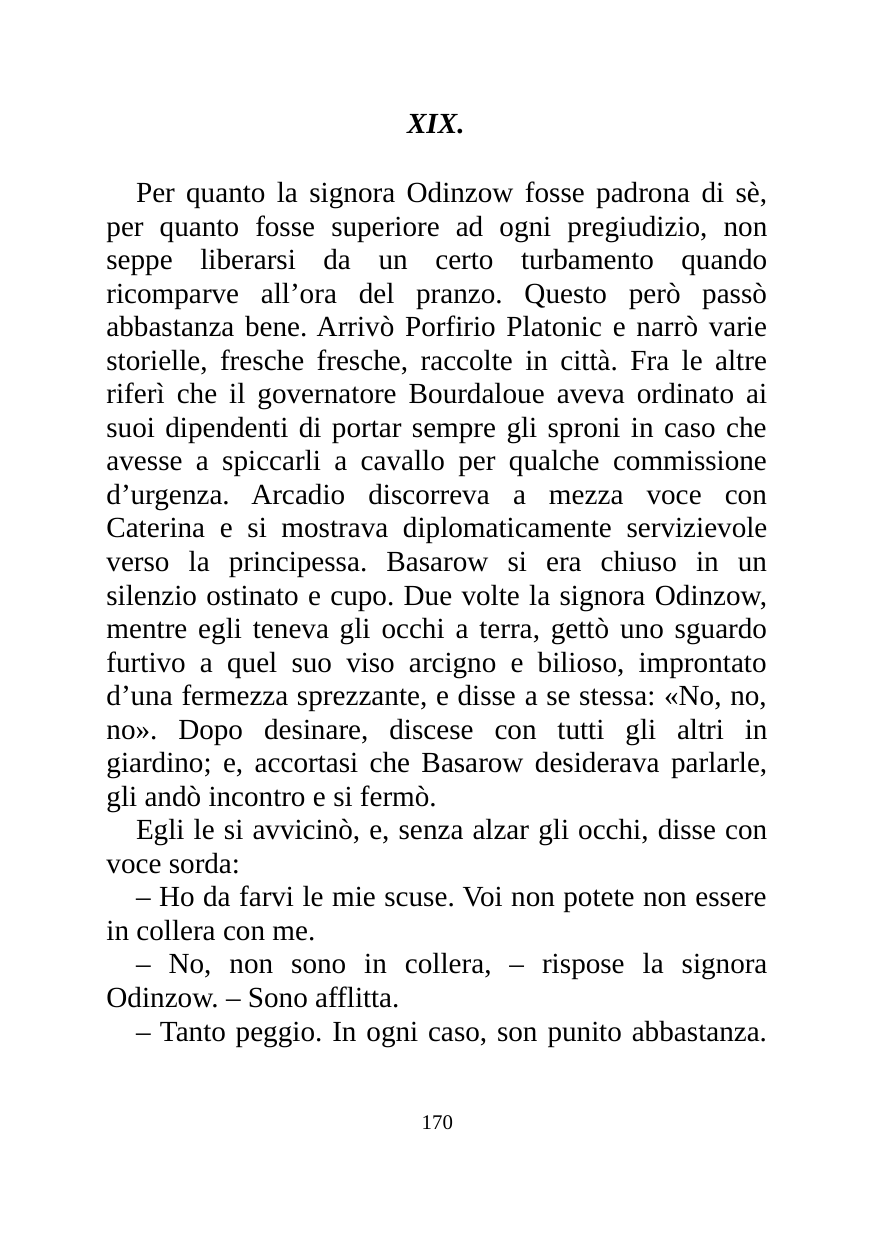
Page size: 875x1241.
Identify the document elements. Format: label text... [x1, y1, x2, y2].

text – No, non sono in collera, – rispose la signora Odinzow. – Sono afflitta. [106, 947, 768, 1014]
subtitle XIX. [106, 106, 768, 140]
text Per quanto la signora Odinzow fosse padrona di sè, per quanto fosse superiore ad ogni pregiudizio, non seppe liberarsi da un certo turbamento quando ricomparve all’ora del pranzo. Questo però passò abbastanza bene. Arrivò Porfirio Platonic e narrò varie storielle, fresche fresche, raccolte in città. Fra le altre riferì che il governatore Bourdaloue aveva ordinato ai suoi dipendenti di portar sempre gli sproni in caso che avesse a spiccarli a cavallo per qualche commissione d’urgenza. Arcadio discorreva a mezza voce con Caterina e si mostrava diplomaticamente servizievole verso la principessa. Basarow si era chiuso in un silenzio ostinato e cupo. Due volte la signora Odinzow, mentre egli teneva gli occhi a terra, gettò uno sguardo furtivo a quel suo viso arcigno e bilioso, improntato d’una fermezza sprezzante, e disse a se stessa: «No, no, no». Dopo desinare, discese con tutti gli altri in giardino; e, accortasi che Basarow desiderava parlarle, gli andò incontro e si fermò. [106, 175, 768, 812]
text Egli le si avvicinò, e, senza alzar gli occhi, disse con voce sorda: [106, 812, 768, 879]
text – Tanto peggio. In ogni caso, son punito abbastanza. [106, 1014, 768, 1047]
text – Ho da farvi le mie scuse. Voi non potete non essere in collera con me. [106, 879, 768, 947]
